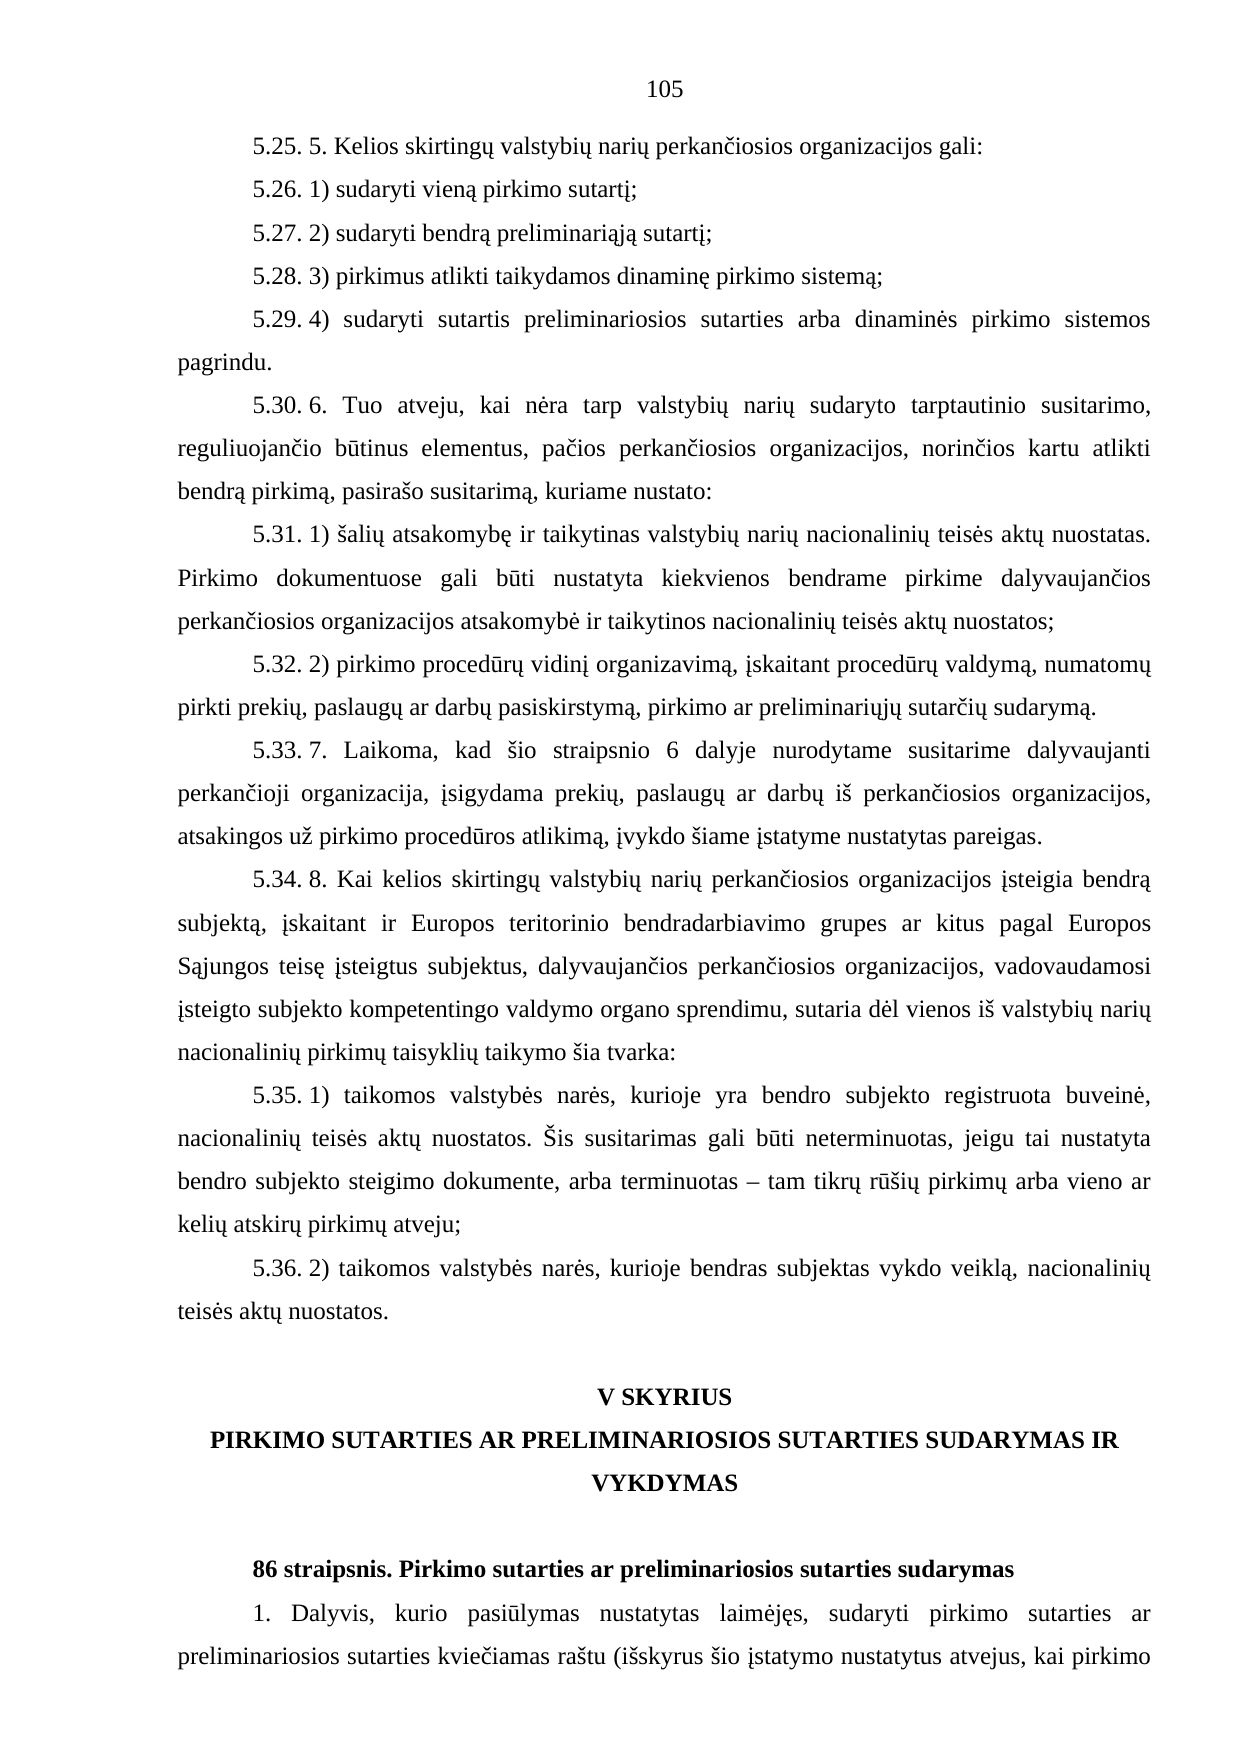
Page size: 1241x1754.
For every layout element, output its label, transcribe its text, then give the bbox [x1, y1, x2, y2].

subtitle 2) sudaryti bendrą preliminariąją sutartį; [177, 218, 1152, 246]
subtitle 3) pirkimus atlikti taikydamos dinaminę pirkimo sistemą; [177, 261, 1152, 289]
subtitle 8. Kai kelios skirtingų valstybių narių perkančiosios organizacijos įsteigia bendrą subjektą, įskaitant ir Europos teritorinio bendradarbiavimo grupes ar kitus pagal Europos Sąjungos teisę įsteigtus subjektus, dalyvaujančios perkančiosios organizacijos, vadovaudamosi įsteigto subjekto kompetentingo valdymo organo sprendimu, sutaria dėl vienos iš valstybių narių nacionalinių pirkimų taisyklių taikymo šia tvarka: [177, 864, 1152, 1066]
text V SKYRIUS [177, 1382, 1152, 1411]
subtitle 1) sudaryti vieną pirkimo sutartį; [177, 174, 1152, 203]
subtitle 1) taikomos valstybės narės, kurioje yra bendro subjekto registruota buveinė, nacionalinių teisės aktų nuostatos. Šis susitarimas gali būti neterminuotas, jeigu tai nustatyta bendro subjekto steigimo dokumente, arba terminuotas – tam tikrų rūšių pirkimų arba vieno ar kelių atskirų pirkimų atveju; [177, 1080, 1152, 1238]
text 86 straipsnis. Pirkimo sutarties ar preliminariosios sutarties sudarymas [177, 1554, 1152, 1583]
subtitle 1) šalių atsakomybę ir taikytinas valstybių narių nacionalinių teisės aktų nuostatas. Pirkimo dokumentuose gali būti nustatyta kiekvienos bendrame pirkime dalyvaujančios perkančiosios organizacijos atsakomybė ir taikytinos nacionalinių teisės aktų nuostatos; [177, 519, 1152, 634]
subtitle 2) pirkimo procedūrų vidinį organizavimą, įskaitant procedūrų valdymą, numatomų pirkti prekių, paslaugų ar darbų pasiskirstymą, pirkimo ar preliminariųjų sutarčių sudarymą. [177, 649, 1152, 721]
subtitle 6. Tuo atveju, kai nėra tarp valstybių narių sudaryto tarptautinio susitarimo, reguliuojančio būtinus elementus, pačios perkančiosios organizacijos, norinčios kartu atlikti bendrą pirkimą, pasirašo susitarimą, kuriame nustato: [177, 390, 1152, 505]
subtitle 4) sudaryti sutartis preliminariosios sutarties arba dinaminės pirkimo sistemos pagrindu. [177, 304, 1152, 376]
subtitle 7. Laikoma, kad šio straipsnio 6 dalyje nurodytame susitarime dalyvaujanti perkančioji organizacija, įsigydama prekių, paslaugų ar darbų iš perkančiosios organizacijos, atsakingos už pirkimo procedūros atlikimą, įvykdo šiame įstatyme nustatytas pareigas. [177, 735, 1152, 850]
subtitle 5. Kelios skirtingų valstybių narių perkančiosios organizacijos gali: [177, 131, 1152, 160]
subtitle 2) taikomos valstybės narės, kurioje bendras subjektas vykdo veiklą, nacionalinių teisės aktų nuostatos. [177, 1253, 1152, 1324]
text 1. Dalyvis, kurio pasiūlymas nustatytas laimėjęs, sudaryti pirkimo sutarties ar preliminariosios sutarties kviečiamas raštu (išskyrus šio įstatymo nustatytus atvejus, kai pirkimo [177, 1598, 1152, 1669]
text PIRKIMO SUTARTIES AR PRELIMINARIOSIOS SUTARTIES SUDARYMAS IR VYKDYMAS [177, 1425, 1152, 1497]
